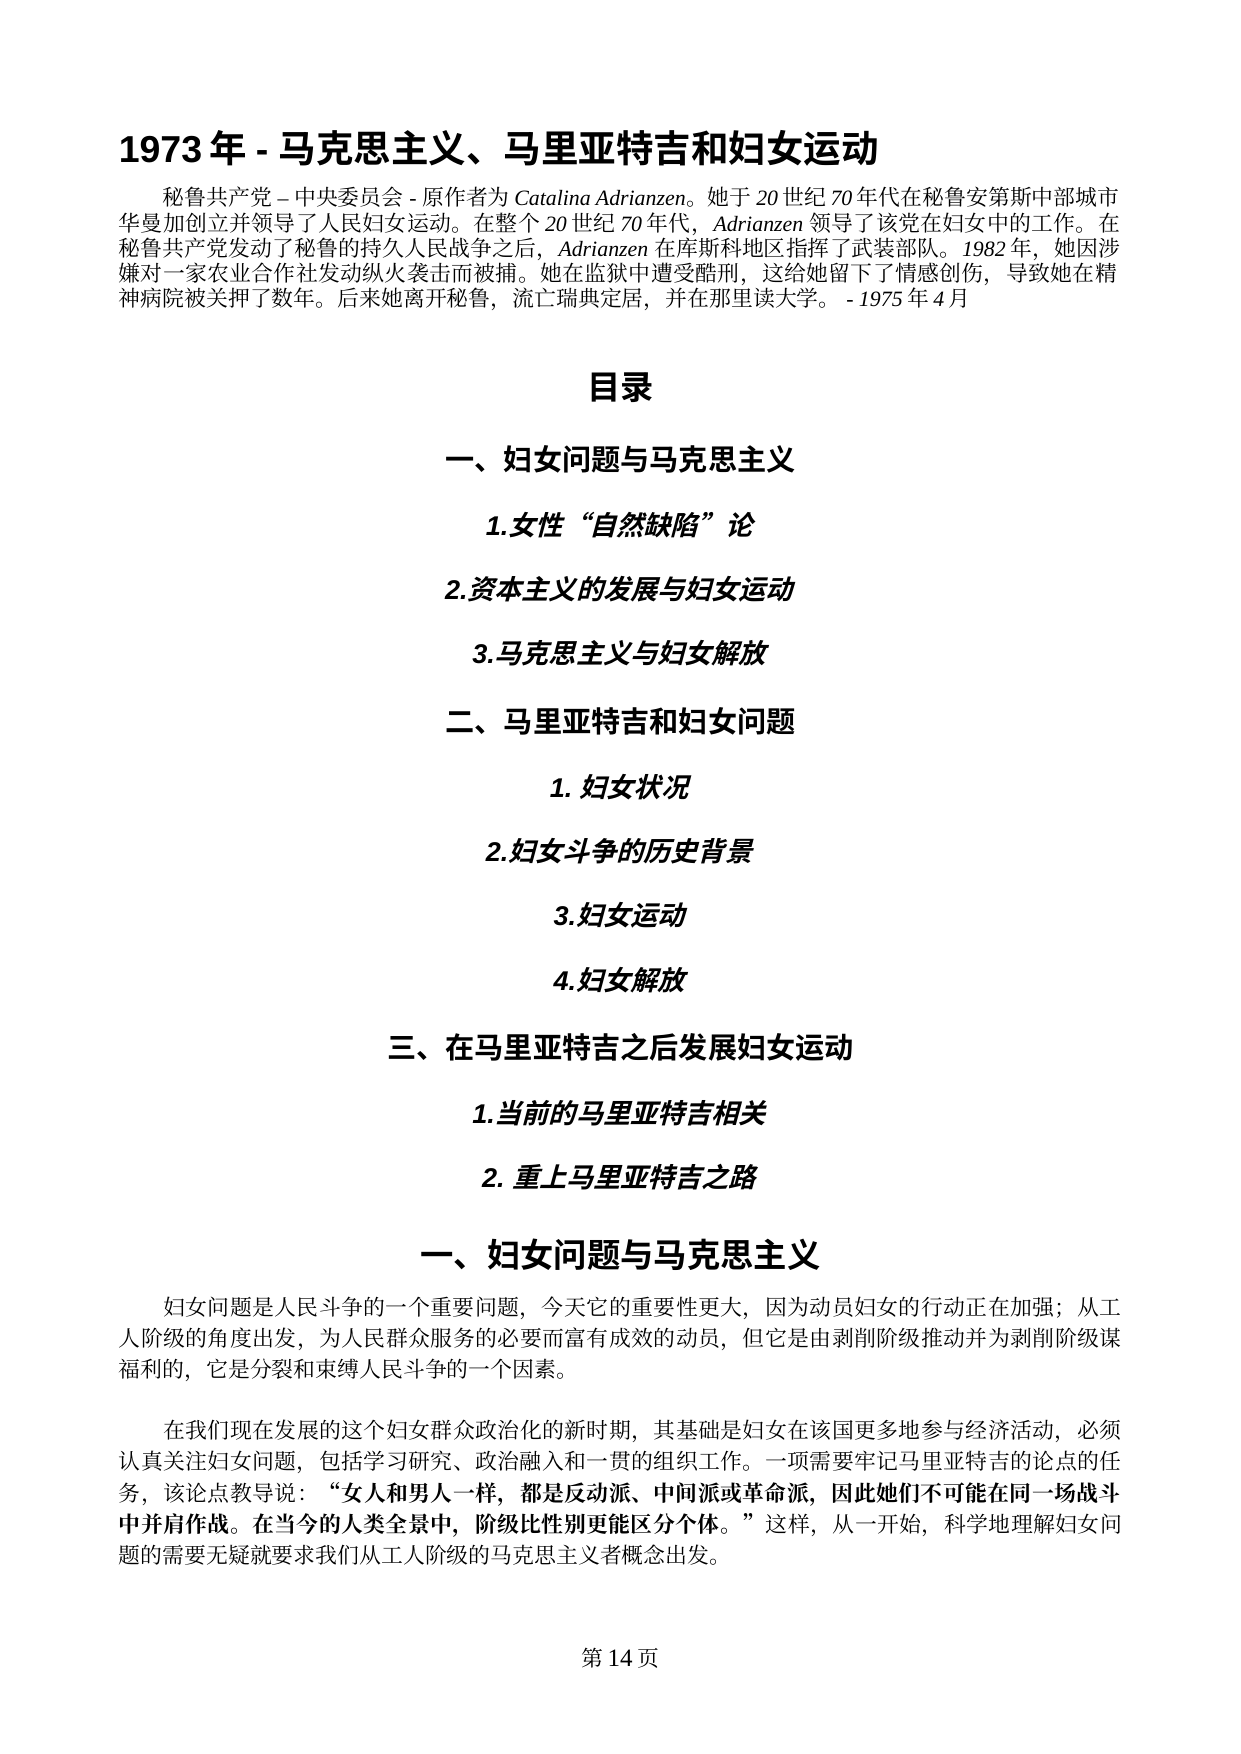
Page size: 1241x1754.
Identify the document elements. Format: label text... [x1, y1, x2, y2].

subtitle 4.妇女解放 [118, 958, 1122, 998]
subtitle 2.资本主义的发展与妇女运动 [118, 568, 1122, 607]
subtitle 1973年 - 马克思主义、马里亚特吉和妇女运动 [118, 118, 1122, 173]
text 在我们现在发展的这个妇女群众政治化的新时期，其基础是妇女在该国更多地参与经济活动，必须认真关注妇女问题，包括学习研究、政治融入和一贯的组织工作。一项需要牢记马里亚特吉的论点的任务，该论点教导说：“女人和男人一样，都是反动派、中间派或革命派，因此她们不可能在同一场战斗中并肩作战。在当今的人类全景中，阶级比性别更能区分个体。”这样，从一开始，科学地理解妇女问题的需要无疑就要求我们从工人阶级的马克思主义者概念出发。 [118, 1413, 1122, 1570]
subtitle 目录 [118, 361, 1122, 409]
subtitle 3.妇女运动 [118, 894, 1122, 933]
subtitle 1. 妇女状况 [118, 766, 1122, 805]
subtitle 3.马克思主义与妇女解放 [118, 632, 1122, 671]
subtitle 二、马里亚特吉和妇女问题 [118, 698, 1122, 741]
text 妇女问题是人民斗争的一个重要问题，今天它的重要性更大，因为动员妇女的行动正在加强；从工人阶级的角度出发，为人民群众服务的必要而富有成效的动员，但它是由剥削阶级推动并为剥削阶级谋福利的，它是分裂和束缚人民斗争的一个因素。 [118, 1290, 1122, 1384]
subtitle 2. 重上马里亚特吉之路 [118, 1156, 1122, 1196]
subtitle 1.女性“自然缺陷”论 [118, 503, 1122, 543]
subtitle 1.当前的马里亚特吉相关 [118, 1092, 1122, 1131]
subtitle 一、妇女问题与马克思主义 [118, 1229, 1122, 1277]
text 秘鲁共产党 – 中央委员会 - 原作者为Catalina Adrianzen。她于20世纪70年代在秘鲁安第斯中部城市华曼加创立并领导了人民妇女运动。在整个20世纪70年代，Adrianzen 领导了该党在妇女中的工作。在秘鲁共产党发动了秘鲁的持久人民战争之后，Adrianzen 在库斯科地区指挥了武装部队。1982年，她因涉嫌对一家农业合作社发动纵火袭击而被捕。她在监狱中遭受酷刑，这给她留下了情感创伤，导致她在精神病院被关押了数年。后来她离开秘鲁，流亡瑞典定居，并在那里读大学。 - 1975年4月 [118, 185, 1122, 311]
subtitle 一、妇女问题与马克思主义 [118, 436, 1122, 478]
subtitle 三、在马里亚特吉之后发展妇女运动 [118, 1025, 1122, 1067]
subtitle 2.妇女斗争的历史背景 [118, 830, 1122, 869]
